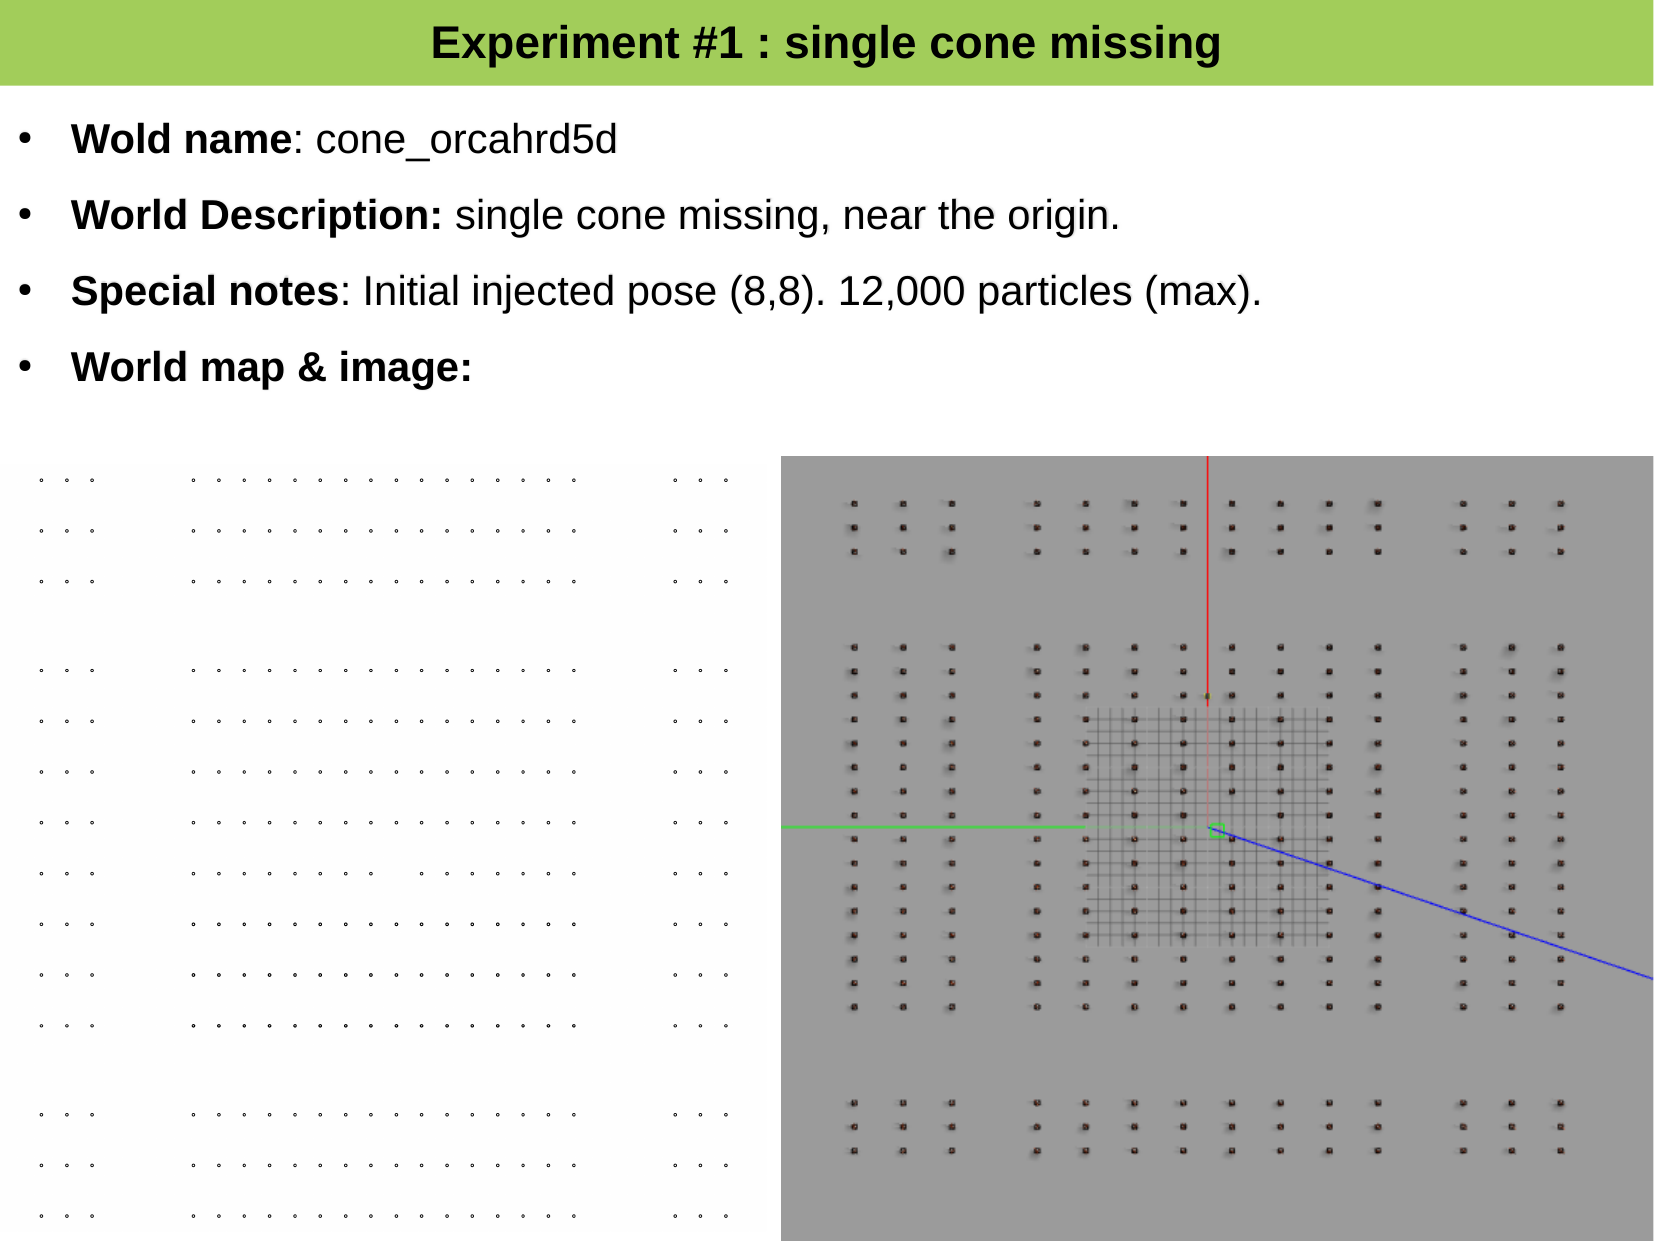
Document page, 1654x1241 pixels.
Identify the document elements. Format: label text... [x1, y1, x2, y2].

picture [0, 464, 767, 1232]
title Experiment #1 : single cone missing [0, 0, 1654, 86]
list Wold name: cone_orcahrd5d World Description: single cone missing, near the origin. Special notes: Initial injected pose (8,8). 12,000 particles (max). World map & image: [0, 115, 1654, 1241]
picture [781, 456, 1654, 1241]
